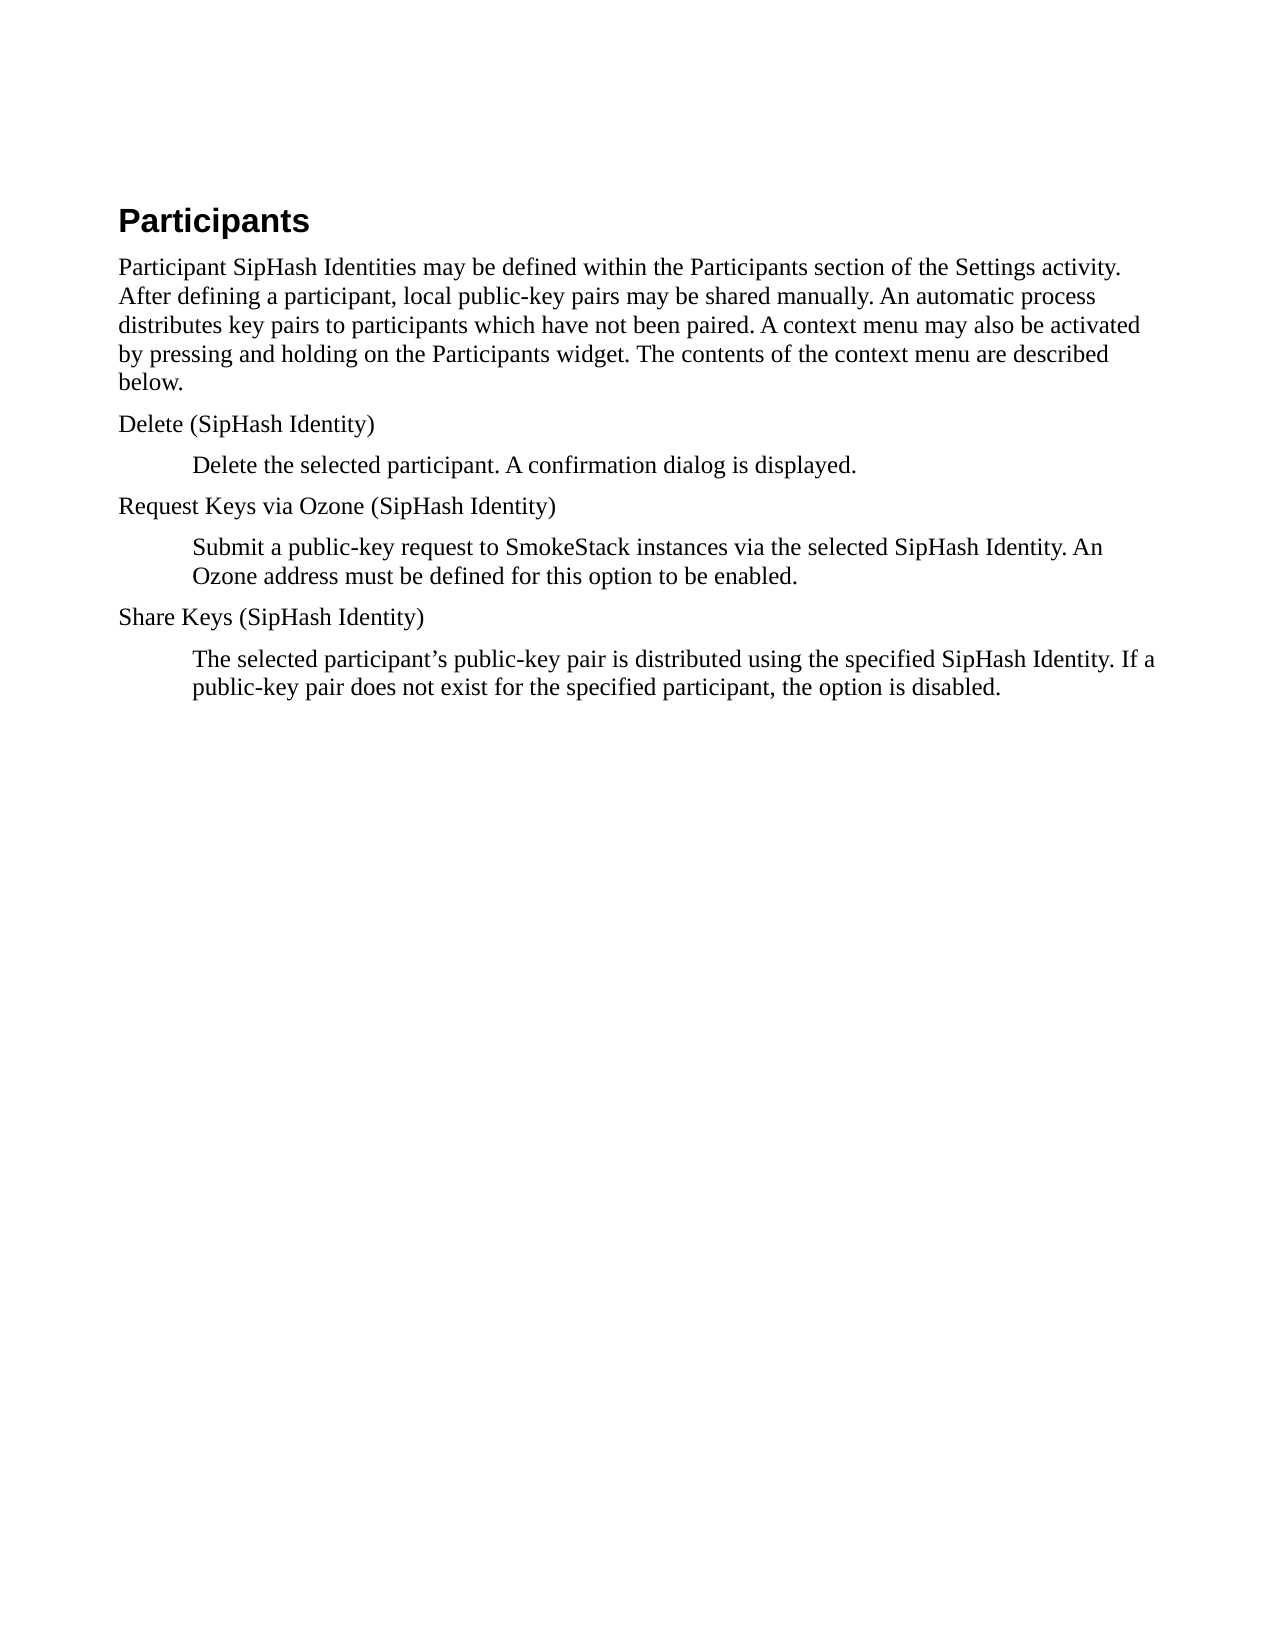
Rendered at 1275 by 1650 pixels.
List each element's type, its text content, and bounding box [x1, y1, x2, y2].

text The selected participant’s public-key pair is distributed using the specified SipHash Identity. If a public-key pair does not exist for the specified participant, the option is disabled. [192, 644, 1157, 701]
text Participant SipHash Identities may be defined within the Participants section of the Settings activity. After defining a participant, local public-key pairs may be shared manually. An automatic process distributes key pairs to participants which have not been paired. A context menu may also be activated by pressing and holding on the Participants widget. The contents of the context menu are described below. [118, 252, 1157, 396]
text Delete the selected participant. A confirmation dialog is displayed. [118, 450, 1157, 479]
text Submit a public-key request to SmokeStack instances via the selected SipHash Identity. An Ozone address must be defined for this option to be enabled. [192, 532, 1157, 590]
subtitle Participants [118, 201, 1157, 240]
text Share Keys (SipHash Identity) [118, 602, 1157, 631]
text Delete (SipHash Identity) [118, 409, 1157, 437]
text Request Keys via Ozone (SipHash Identity) [118, 491, 1157, 520]
